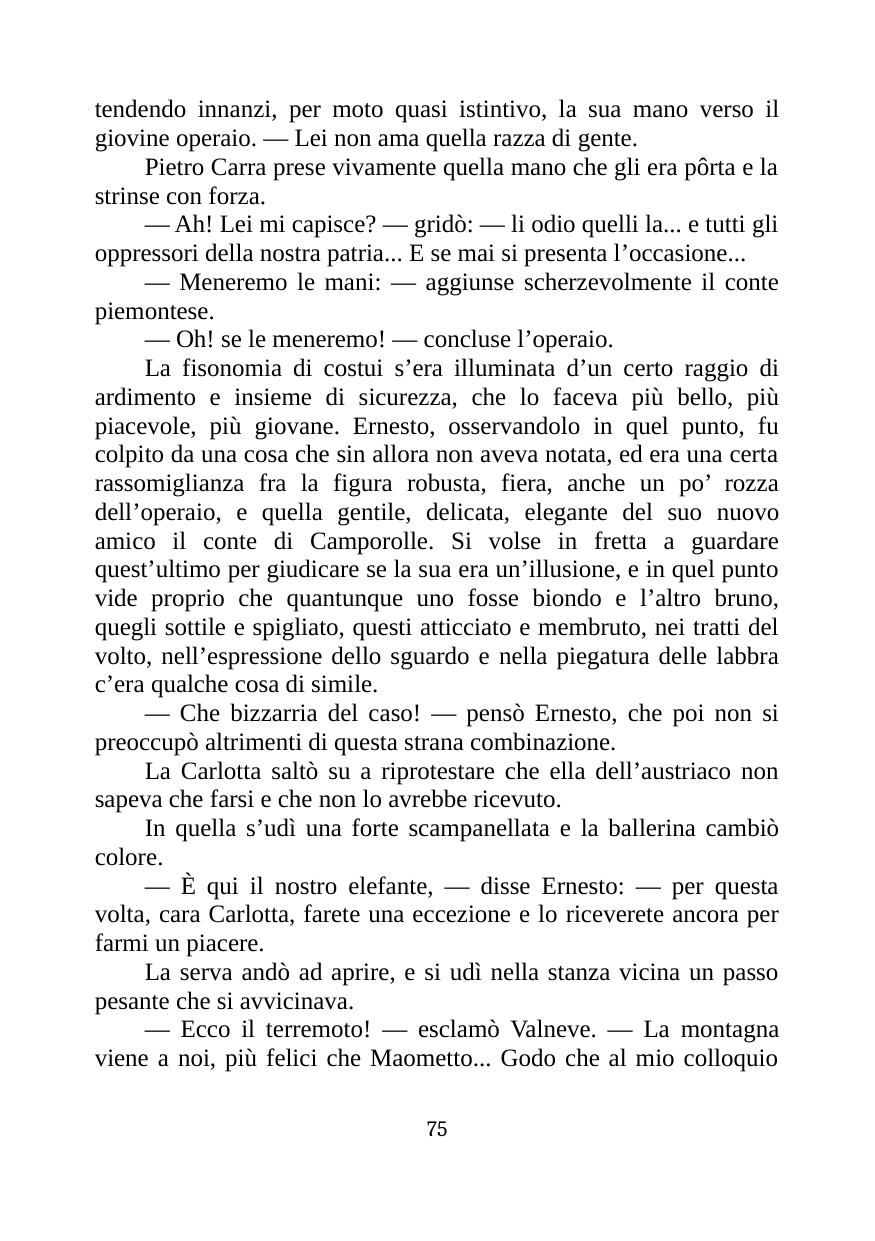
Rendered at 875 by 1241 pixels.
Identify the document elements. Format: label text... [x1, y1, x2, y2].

text — Ah! Lei mi capisce? — gridò: — li odio quelli la... e tutti gli oppressori della nostra patria... E se mai si presenta l’occasione... [94, 209, 779, 267]
text La serva andò ad aprire, e si udì nella stanza vicina un passo pesante che si avvicinava. [94, 957, 779, 1014]
text — È qui il nostro elefante, — disse Ernesto: — per questa volta, cara Carlotta, farete una eccezione e lo riceverete ancora per farmi un piacere. [94, 871, 779, 957]
text tendendo innanzi, per moto quasi istintivo, la sua mano verso il giovine operaio. — Lei non ama quella razza di gente. [94, 94, 779, 152]
text — Che bizzarria del caso! — pensò Ernesto, che poi non si preoccupò altrimenti di questa strana combinazione. [94, 698, 779, 756]
text — Ecco il terremoto! — esclamò Valneve. — La montagna viene a noi, più felici che Maometto... Godo che al mio colloquio [94, 1014, 779, 1072]
text La Carlotta saltò su a riprotestare che ella dell’austriaco non sapeva che farsi e che non lo avrebbe ricevuto. [94, 756, 779, 813]
text — Meneremo le mani: — aggiunse scherzevolmente il conte piemontese. [94, 267, 779, 324]
text — Oh! se le meneremo! — concluse l’operaio. [94, 324, 779, 353]
text Pietro Carra prese vivamente quella mano che gli era pôrta e la strinse con forza. [94, 152, 779, 209]
text La fisonomia di costui s’era illuminata d’un certo raggio di ardimento e insieme di sicurezza, che lo faceva più bello, più piacevole, più giovane. Ernesto, osservandolo in quel punto, fu colpito da una cosa che sin allora non aveva notata, ed era una certa rassomiglianza fra la figura robusta, fiera, anche un po’ rozza dell’operaio, e quella gentile, delicata, elegante del suo nuovo amico il conte di Camporolle. Si volse in fretta a guardare quest’ultimo per giudicare se la sua era un’illusione, e in quel punto vide proprio che quantunque uno fosse biondo e l’altro bruno, quegli sottile e spigliato, questi atticciato e membruto, nei tratti del volto, nell’espressione dello sguardo e nella piegatura delle labbra c’era qualche cosa di simile. [94, 353, 779, 698]
text In quella s’udì una forte scampanellata e la ballerina cambiò colore. [94, 813, 779, 871]
